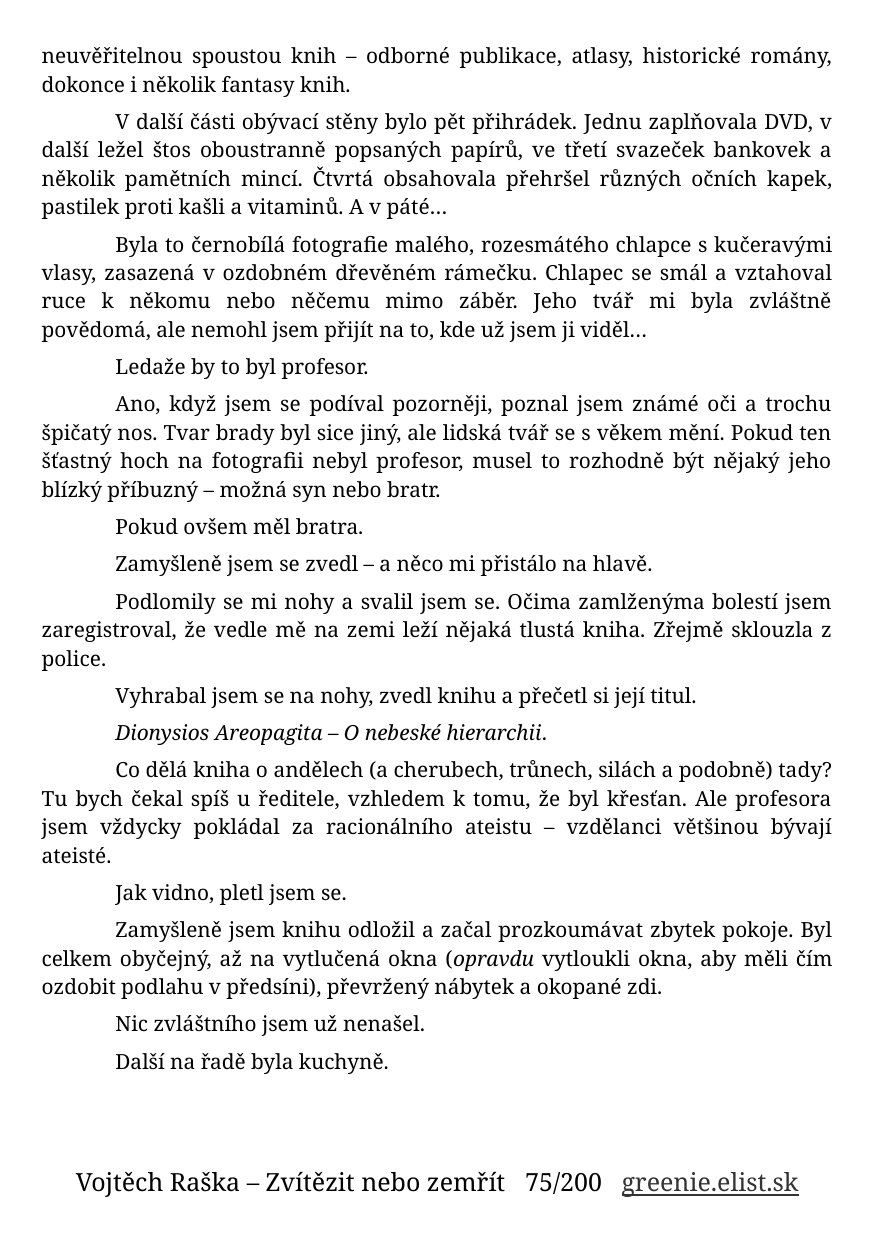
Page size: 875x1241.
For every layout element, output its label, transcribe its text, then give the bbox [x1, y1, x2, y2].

text Další na řadě byla kuchyně. [41, 1047, 833, 1075]
text Pokud ovšem měl bratra. [41, 512, 833, 541]
text Zamyšleně jsem knihu odložil a začal prozkoumávat zbytek pokoje. Byl celkem obyčejný, až na vytlučená okna (opravdu vytloukli okna, aby měli čím ozdobit podlahu v předsíni), převržený nábytek a okopané zdi. [41, 915, 833, 1001]
text Nic zvláštního jsem už nenašel. [41, 1009, 833, 1038]
text Co dělá kniha o andělech (a cherubech, trůnech, silách a podobně) tady? Tu bych čekal spíš u ředitele, vzhledem k tomu, že byl křesťan. Ale profesora jsem vždycky pokládal za racionálního ateistu – vzdělanci většinou bývají ateisté. [41, 756, 833, 869]
text Podlomily se mi nohy a svalil jsem se. Očima zamlženýma bolestí jsem zaregistroval, že vedle mě na zemi leží nějaká tlustá kniha. Zřejmě sklouzla z police. [41, 587, 833, 672]
text Ano, když jsem se podíval pozorněji, poznal jsem známé oči a trochu špičatý nos. Tvar brady byl sice jiný, ale lidská tvář se s věkem mění. Pokud ten šťastný hoch na fotografii nebyl profesor, musel to rozhodně být nějaký jeho blízký příbuzný – možná syn nebo bratr. [41, 389, 833, 503]
text Ledaže by to byl profesor. [41, 352, 833, 381]
text V další části obývací stěny bylo pět přihrádek. Jednu zaplňovala DVD, v další ležel štos oboustranně popsaných papírů, ve třetí svazeček bankovek a několik pamětních mincí. Čtvrtá obsahovala přehršel různých očních kapek, pastilek proti kašli a vitaminů. A v páté… [41, 107, 833, 221]
text neuvěřitelnou spoustou knih – odborné publikace, atlasy, historické romány, dokonce i několik fantasy knih. [41, 41, 833, 98]
text Jak vidno, pletl jsem se. [41, 878, 833, 907]
text Zamyšleně jsem se zvedl – a něco mi přistálo na hlavě. [41, 549, 833, 578]
text Byla to černobílá fotografie malého, rozesmátého chlapce s kučeravými vlasy, zasazená v ozdobném dřevěném rámečku. Chlapec se smál a vztahoval ruce k někomu nebo něčemu mimo záběr. Jeho tvář mi byla zvláštně povědomá, ale nemohl jsem přijít na to, kde už jsem ji viděl… [41, 230, 833, 343]
text Vyhrabal jsem se na nohy, zvedl knihu a přečetl si její titul. [41, 681, 833, 709]
text Dionysios Areopagita – O nebeské hierarchii. [41, 718, 833, 747]
